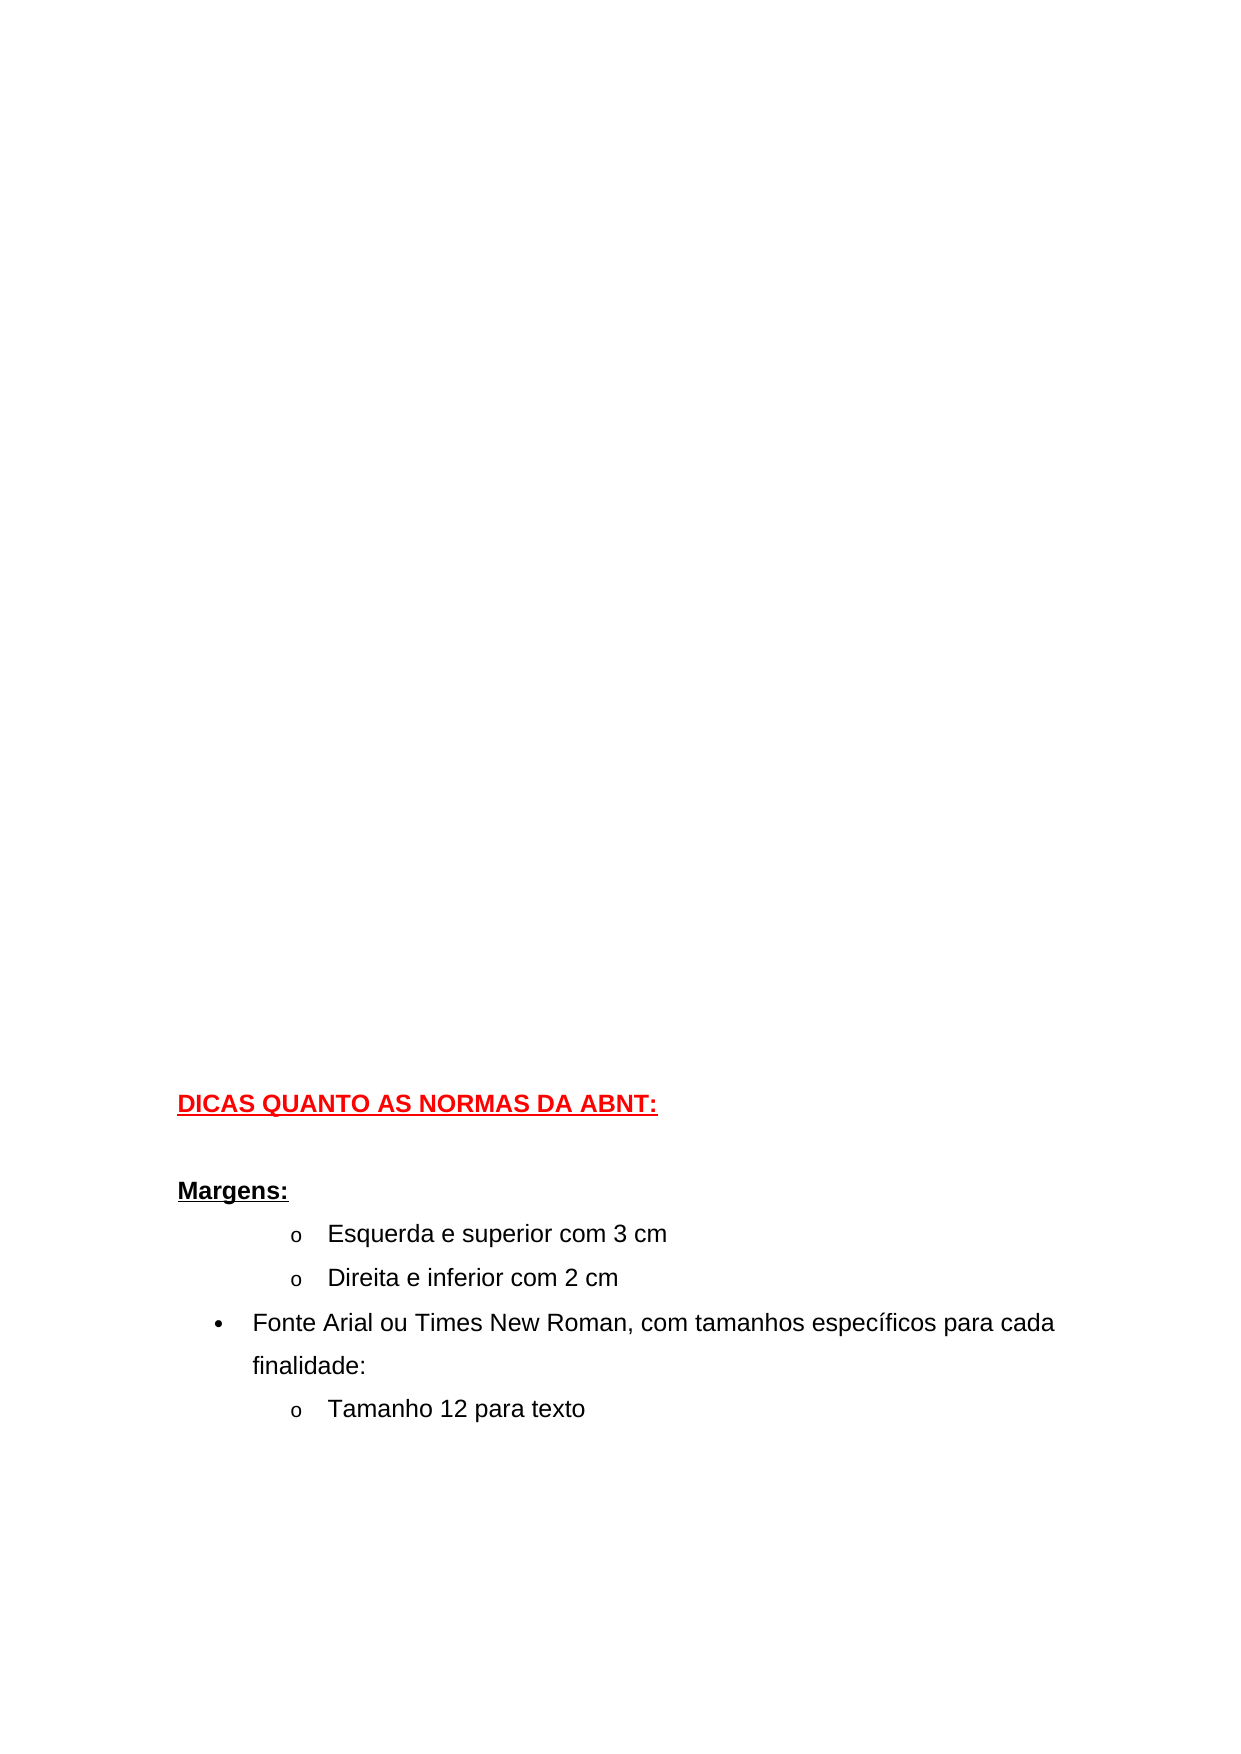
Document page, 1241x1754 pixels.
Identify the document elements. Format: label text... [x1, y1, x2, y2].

list Esquerda e superior com 3 cm [290, 1219, 1122, 1248]
text Margens: [177, 1176, 1122, 1204]
list Fonte Arial ou Times New Roman, com tamanhos específicos para cada finalidade: [215, 1308, 1122, 1380]
list Direita e inferior com 2 cm [290, 1263, 1122, 1293]
text DICAS QUANTO AS NORMAS DA ABNT: [177, 1089, 1122, 1118]
list Tamanho 12 para texto [290, 1394, 1122, 1424]
